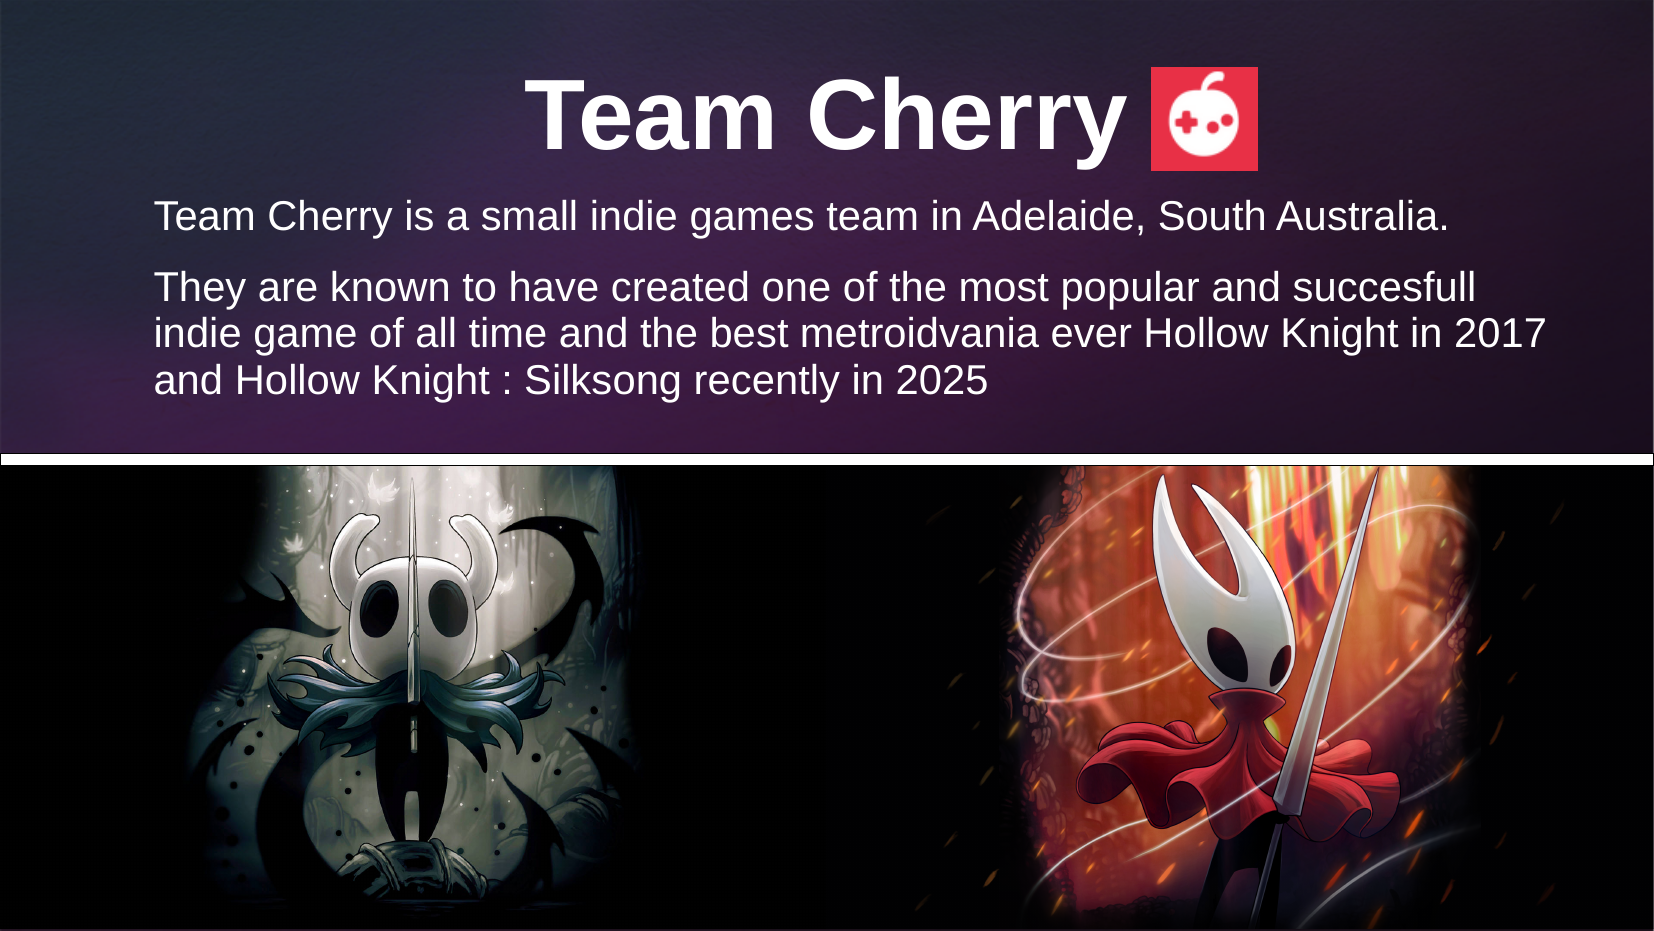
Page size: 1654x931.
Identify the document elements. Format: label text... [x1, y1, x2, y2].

title Team Cherry [82, 37, 1571, 192]
list Team Cherry is a small indie games team in Adelaide, South Australia. They are known to have created one of the most popular and succesfull indie game of all time and the best metroidvania ever Hollow Knight in 2017 and Hollow Knight : Silksong recently in 2025 [82, 192, 1571, 453]
picture [0, 466, 1654, 931]
picture [0, 0, 1654, 453]
picture [1151, 67, 1258, 171]
text_box [0, 453, 1654, 466]
